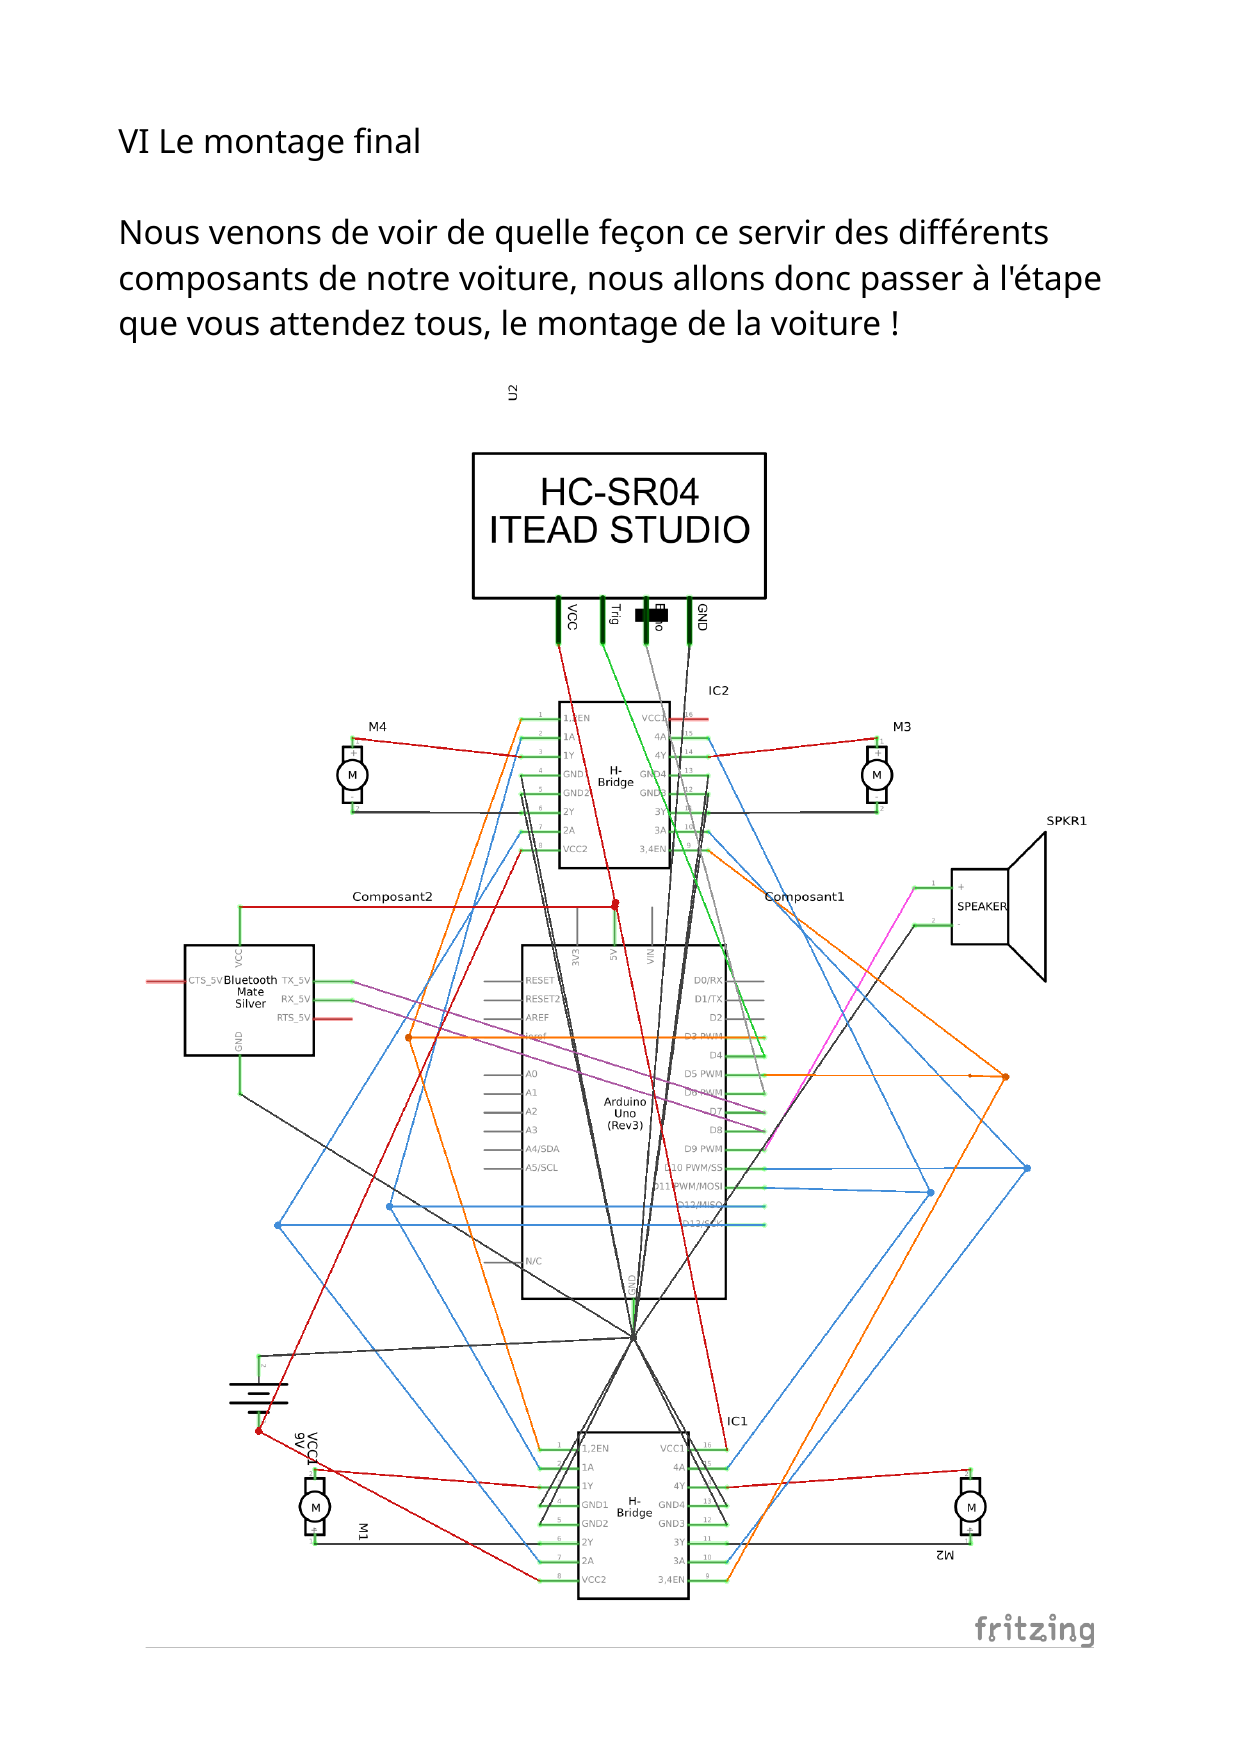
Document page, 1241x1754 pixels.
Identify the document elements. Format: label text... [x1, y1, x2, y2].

text VI Le montage final [118, 118, 1122, 163]
text Nous venons de voir de quelle feçon ce servir des différents composants de notre voiture, nous allons donc passer à l'étape que vous attendez tous, le montage de la voiture ! [118, 209, 1122, 345]
picture [145, 382, 1094, 1648]
